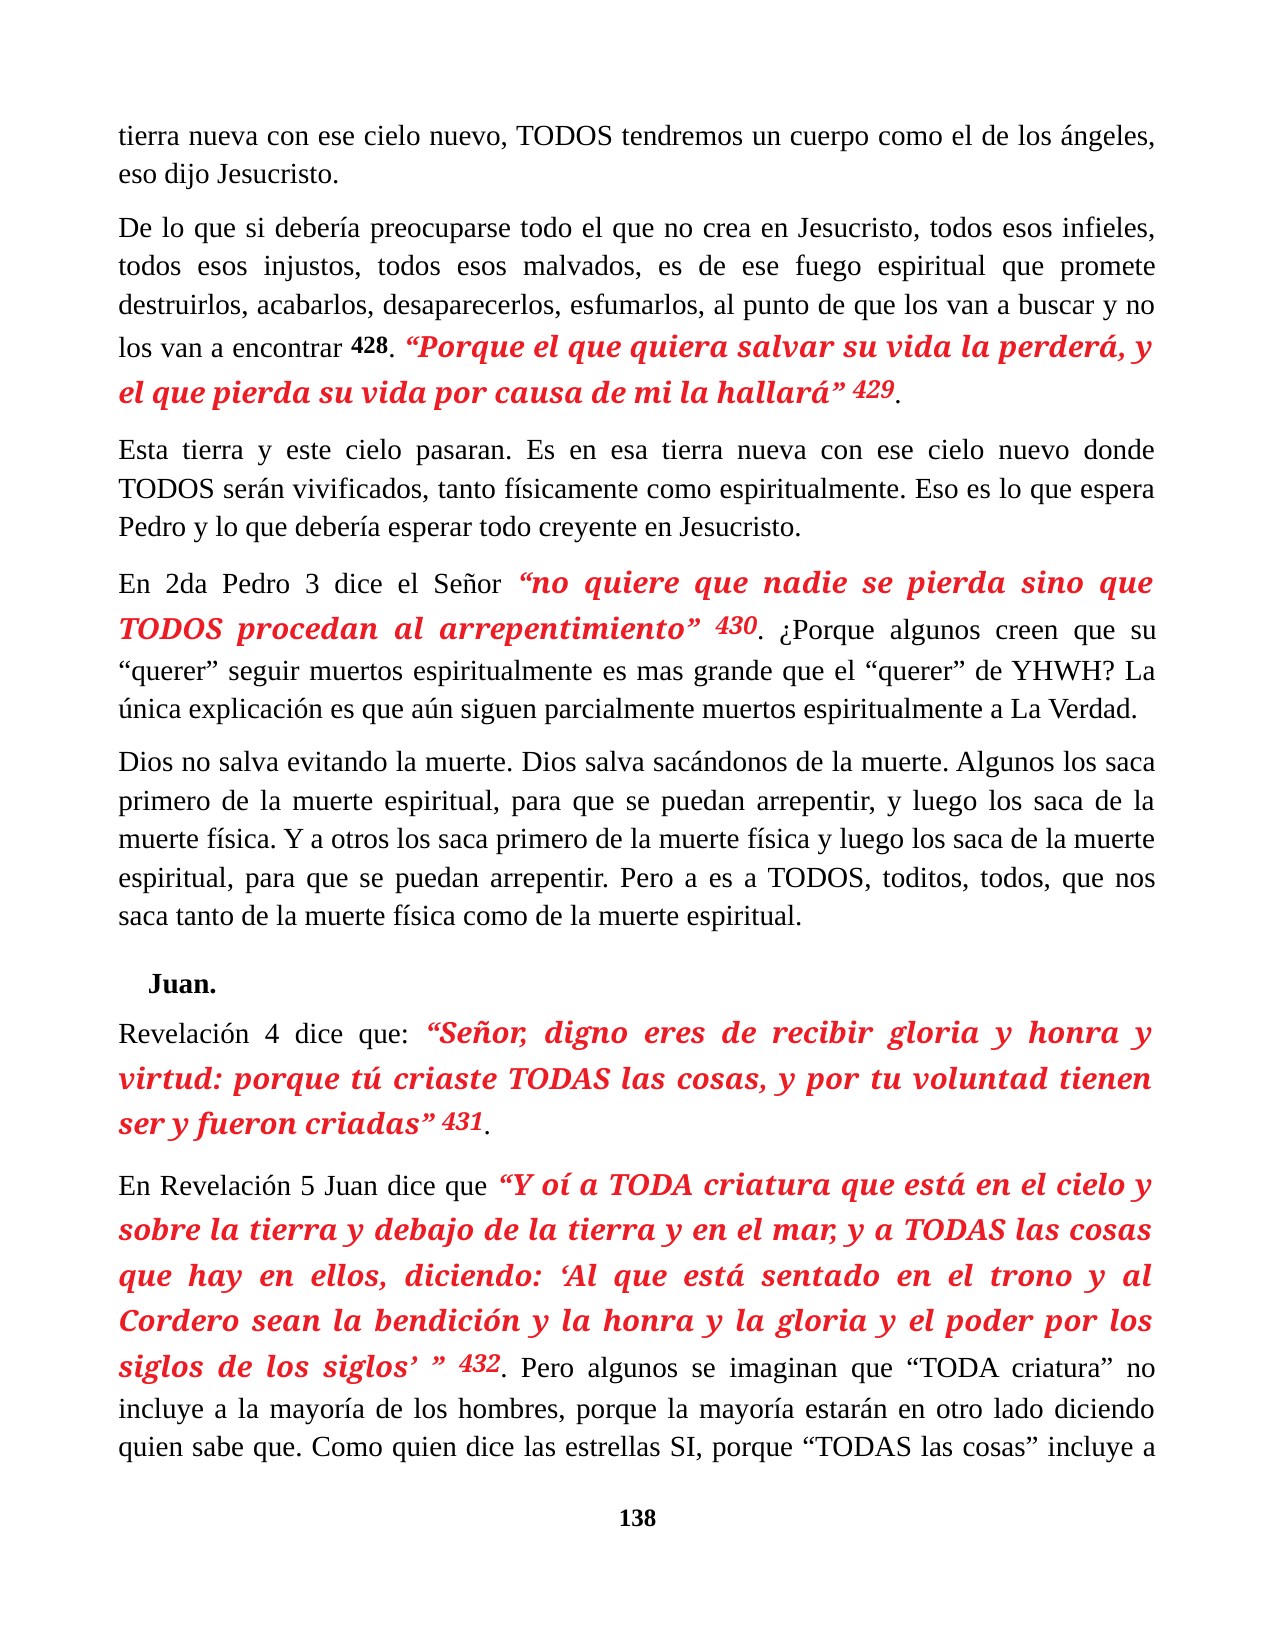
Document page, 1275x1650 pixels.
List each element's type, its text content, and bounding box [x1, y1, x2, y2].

subtitle Juan. [148, 966, 1157, 1000]
text De lo que si debería preocuparse todo el que no crea en Jesucristo, todos esos infieles, todos esos injustos, todos esos malvados, es de ese fuego espiritual que promete destruirlos, acabarlos, desaparecerlos, esfumarlos, al punto de que los van a buscar y no los van a encontrar . “Porque el que quiera salvar su vida la perderá, y el que pierda su vida por causa de mi la hallará” . [118, 210, 1157, 412]
text En Revelación 5 Juan dice que “Y oí a TODA criatura que está en el cielo y sobre la tierra y debajo de la tierra y en el mar, y a TODAS las cosas que hay en ellos, diciendo: ‘Al que está sentado en el trono y al Cordero sean la bendición y la honra y la gloria y el poder por los siglos de los siglos’ ” . Pero algunos se imaginan que “TODA criatura” no incluye a la mayoría de los hombres, porque la mayoría estarán en otro lado diciendo quien sabe que. Como quien dice las estrellas SI, porque “TODAS las cosas” incluye a [118, 1164, 1157, 1463]
text En 2da Pedro 3 dice el Señor “no quiere que nadie se pierda sino que TODOS procedan al arrepentimiento” . ¿Porque algunos creen que su “querer” seguir muertos espiritualmente es mas grande que el “querer” de YHWH? La única explicación es que aún siguen parcialmente muertos espiritualmente a La Verdad. [118, 562, 1157, 725]
text tierra nueva con ese cielo nuevo, TODOS tendremos un cuerpo como el de los ángeles, eso dijo Jesucristo. [118, 118, 1157, 190]
text Dios no salva evitando la muerte. Dios salva sacándonos de la muerte. Algunos los saca primero de la muerte espiritual, para que se puedan arrepentir, y luego los saca de la muerte física. Y a otros los saca primero de la muerte física y luego los saca de la muerte espiritual, para que se puedan arrepentir. Pero a es a TODOS, toditos, todos, que nos saca tanto de la muerte física como de la muerte espiritual. [118, 744, 1157, 932]
text Esta tierra y este cielo pasaran. Es en esa tierra nueva con ese cielo nuevo donde TODOS serán vivificados, tanto físicamente como espiritualmente. Eso es lo que espera Pedro y lo que debería esperar todo creyente en Jesucristo. [118, 432, 1157, 543]
text Revelación 4 dice que: “Señor, digno eres de recibir gloria y honra y virtud: porque tú criaste TODAS las cosas, y por tu voluntad tienen ser y fueron criadas” . [118, 1012, 1157, 1143]
